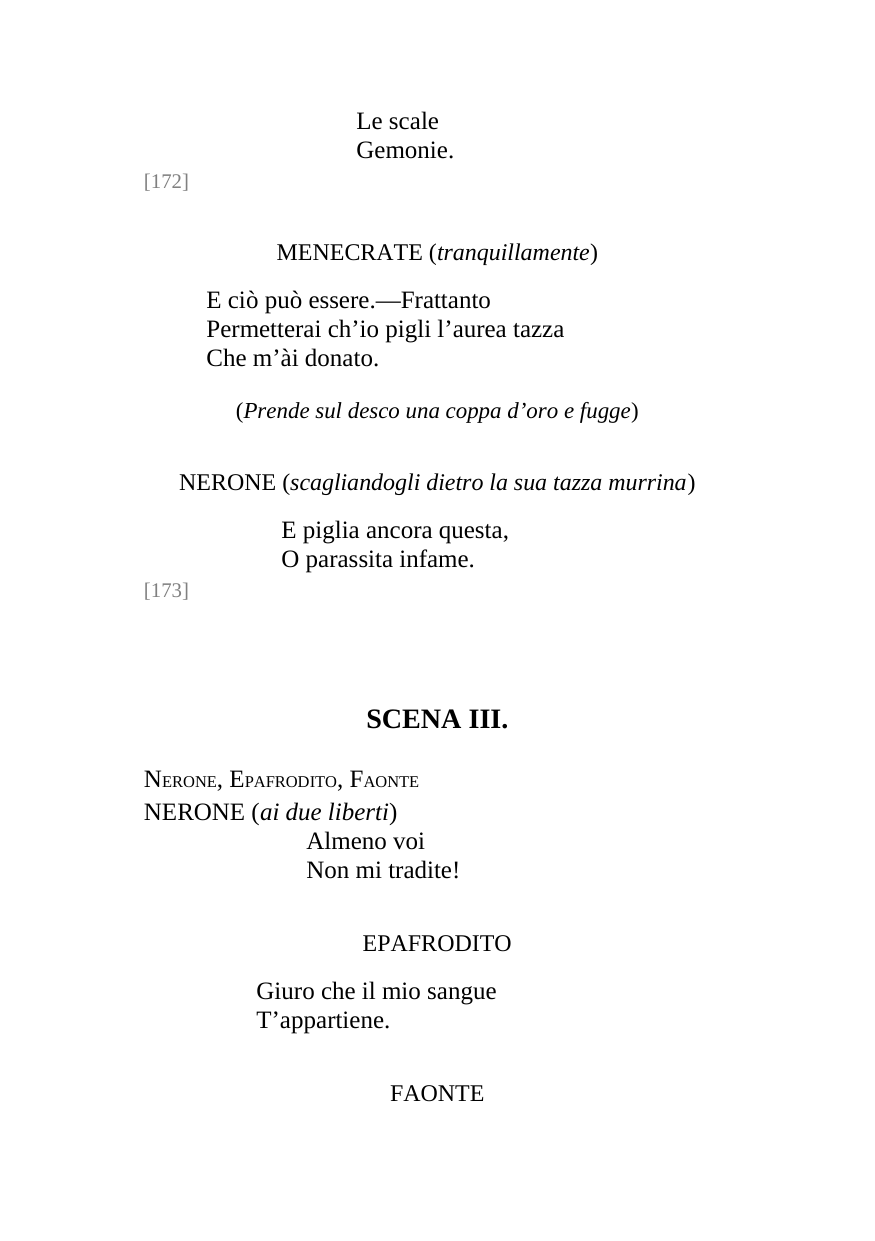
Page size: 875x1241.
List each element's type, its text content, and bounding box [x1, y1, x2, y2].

text Nerone, Epafrodito, Faonte [106, 764, 768, 792]
text Almeno voi [106, 826, 768, 855]
text Gemonie. [106, 135, 768, 164]
text T’appartiene. [106, 1005, 768, 1034]
text O parassita infame. [106, 544, 768, 573]
text NERONE (ai due liberti) [106, 797, 768, 826]
text MENECRATE (tranquillamente) [106, 238, 768, 265]
text (Prende sul desco una coppa d’oro e fugge) [106, 397, 768, 423]
text NERONE (scagliandogli dietro la sua tazza murrina) [106, 468, 768, 496]
text EPAFRODITO [106, 929, 768, 956]
subtitle SCENA III. [106, 702, 768, 734]
text Le scale [106, 106, 768, 135]
text [173] [106, 578, 768, 602]
text FAONTE [106, 1079, 768, 1106]
text [172] [106, 169, 768, 193]
text E piglia ancora questa, [106, 516, 768, 544]
text E ciò può essere.—Frattanto [106, 285, 768, 314]
text Che m’ài donato. [106, 343, 768, 372]
text Giuro che il mio sangue [106, 976, 768, 1005]
text Permetterai ch’io pigli l’aurea tazza [106, 314, 768, 343]
text Non mi tradite! [106, 855, 768, 884]
